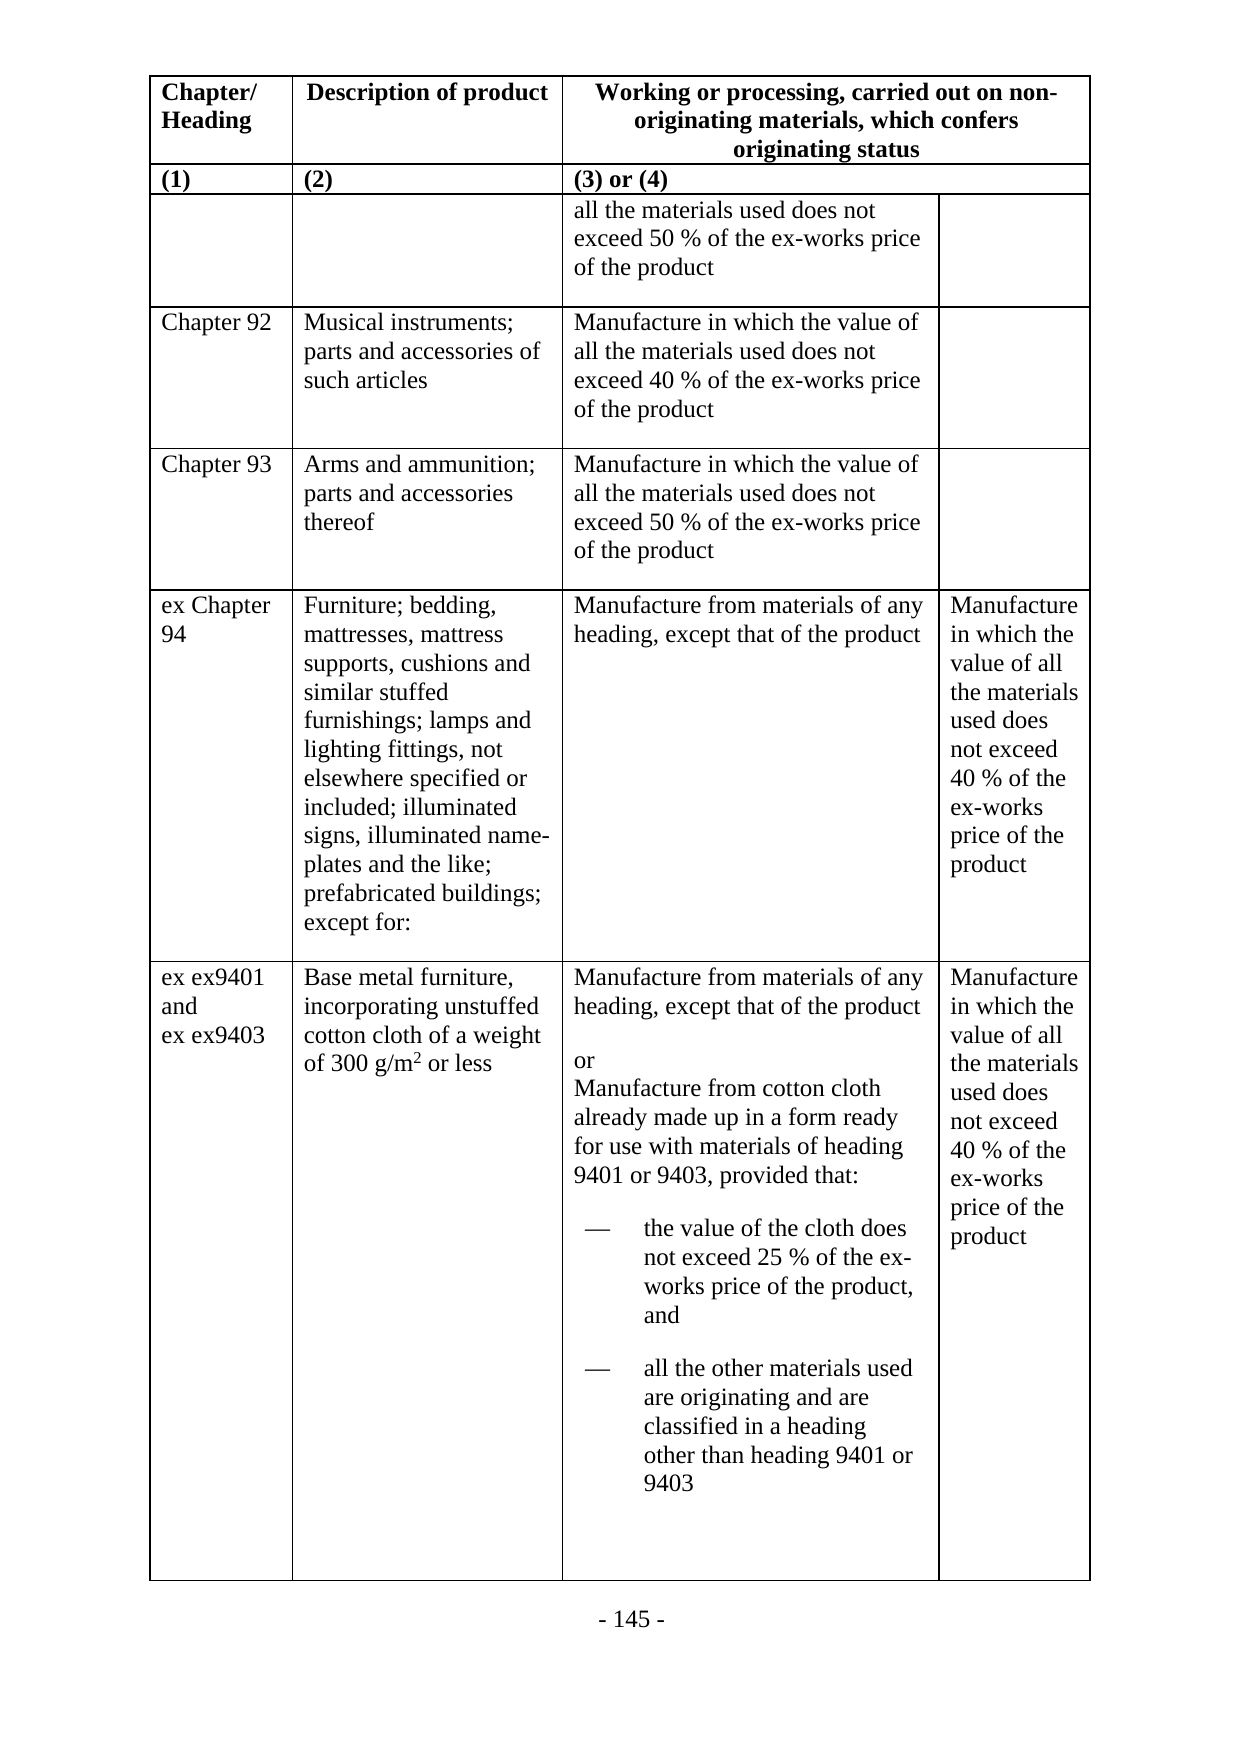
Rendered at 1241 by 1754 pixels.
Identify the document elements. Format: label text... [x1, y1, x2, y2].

table_cell ex Chapter 94 [151, 591, 292, 961]
table_cell [940, 195, 1089, 306]
table_cell Musical instruments; parts and accessories of such articles [293, 308, 562, 447]
table_cell Base metal furniture, incorporating unstuffed cotton cloth of a weight of 300 g/m2 or less [293, 962, 562, 1580]
table_cell Chapter 92 [151, 308, 292, 447]
table_cell Manufacture from materials of any heading, except that of the product or Manufacture from cotton cloth already made up in a form ready for use with materials of heading 9401 or 9403, provided that: [563, 962, 938, 1580]
table_cell [940, 308, 1089, 447]
table_cell (3) or (4) [563, 165, 1089, 193]
table_header Description of product [293, 77, 562, 163]
table_cell Manufacture in which the value of all the materials used does not exceed 40 % of the ex-works price of the product [563, 308, 938, 447]
table_cell — [574, 1354, 632, 1522]
table_cell [940, 449, 1089, 589]
table_cell (2) [293, 165, 562, 193]
table_header Chapter/ Heading [151, 77, 292, 163]
table_cell Manufacture in which the value of all the materials used does not exceed 40 % of the ex-works price of the product [940, 962, 1089, 1580]
table_cell ex ex9401 and ex ex9403 [151, 962, 292, 1580]
table_cell Chapter 93 [151, 449, 292, 589]
table_cell Manufacture in which the value of all the materials used does not exceed 50 % of the ex-works price of the product [563, 449, 938, 589]
table_cell all the other materials used are originating and are classified in a heading other than heading 9401 or 9403 [632, 1354, 928, 1522]
table_cell Furniture; bedding, mattresses, mattress supports, cushions and similar stuffed furnishings; lamps and lighting fittings, not elsewhere specified or included; illuminated signs, illuminated name-plates and the like; prefabricated buildings; except for: [293, 591, 562, 961]
table_header Working or processing, carried out on non-originating materials, which confers originating status [563, 77, 1089, 163]
table_cell Manufacture from materials of any heading, except that of the product [563, 591, 938, 961]
table_cell [151, 195, 292, 306]
table_cell Manufacture in which the value of all the materials used does not exceed 40 % of the ex-works price of the product [940, 591, 1089, 961]
table_cell [293, 195, 562, 306]
table_cell all the materials used does not exceed 50 % of the ex-works price of the product [563, 195, 938, 306]
table_cell (1) [151, 165, 292, 193]
table_header — [574, 1214, 632, 1353]
table_header the value of the cloth does not exceed 25 % of the ex-works price of the product, and [632, 1214, 928, 1353]
table_cell Arms and ammunition; parts and accessories thereof [293, 449, 562, 589]
